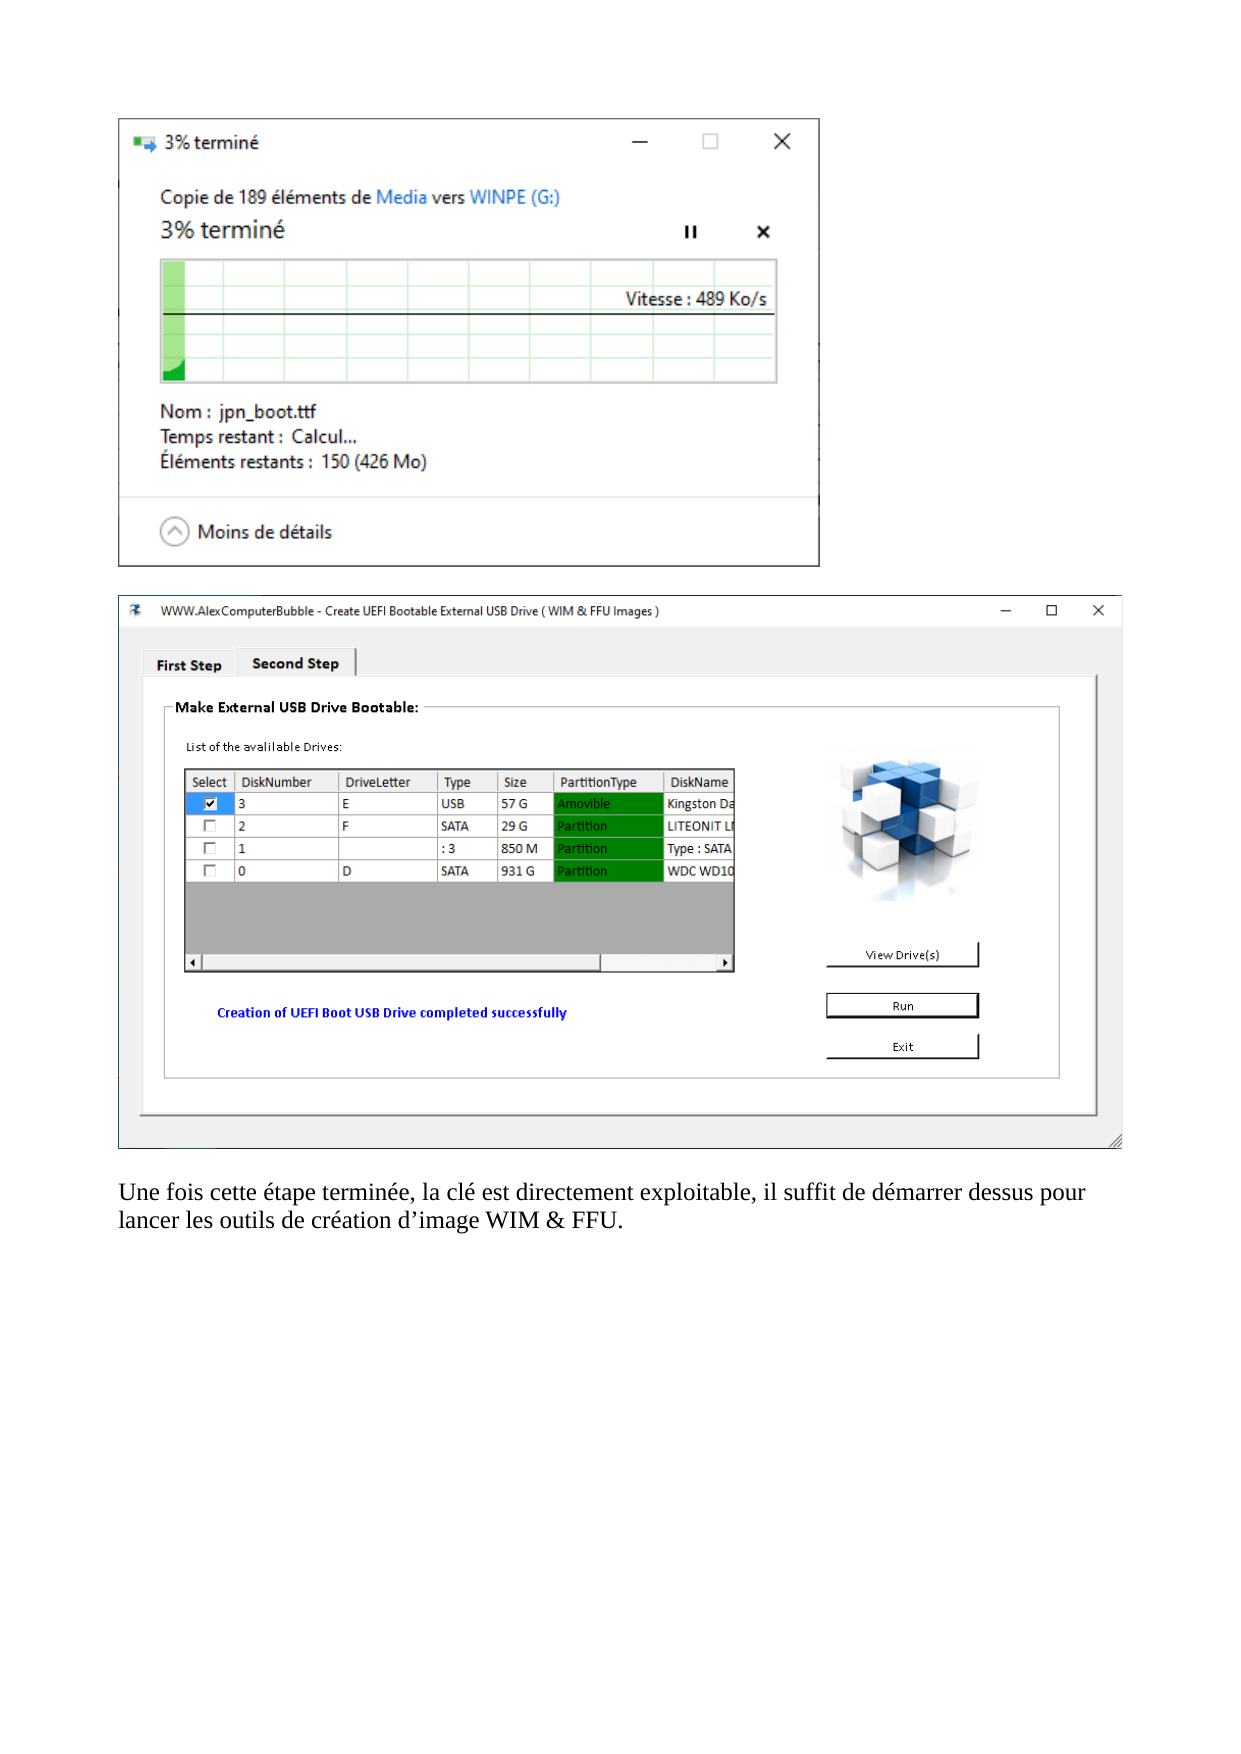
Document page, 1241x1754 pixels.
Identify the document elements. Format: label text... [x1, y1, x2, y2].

picture [118, 595, 1123, 1149]
picture [118, 118, 820, 567]
text Une fois cette étape terminée, la clé est directement exploitable, il suffit de démarrer dessus pour lancer les outils de création d’image WIM & FFU. [118, 1177, 1122, 1234]
